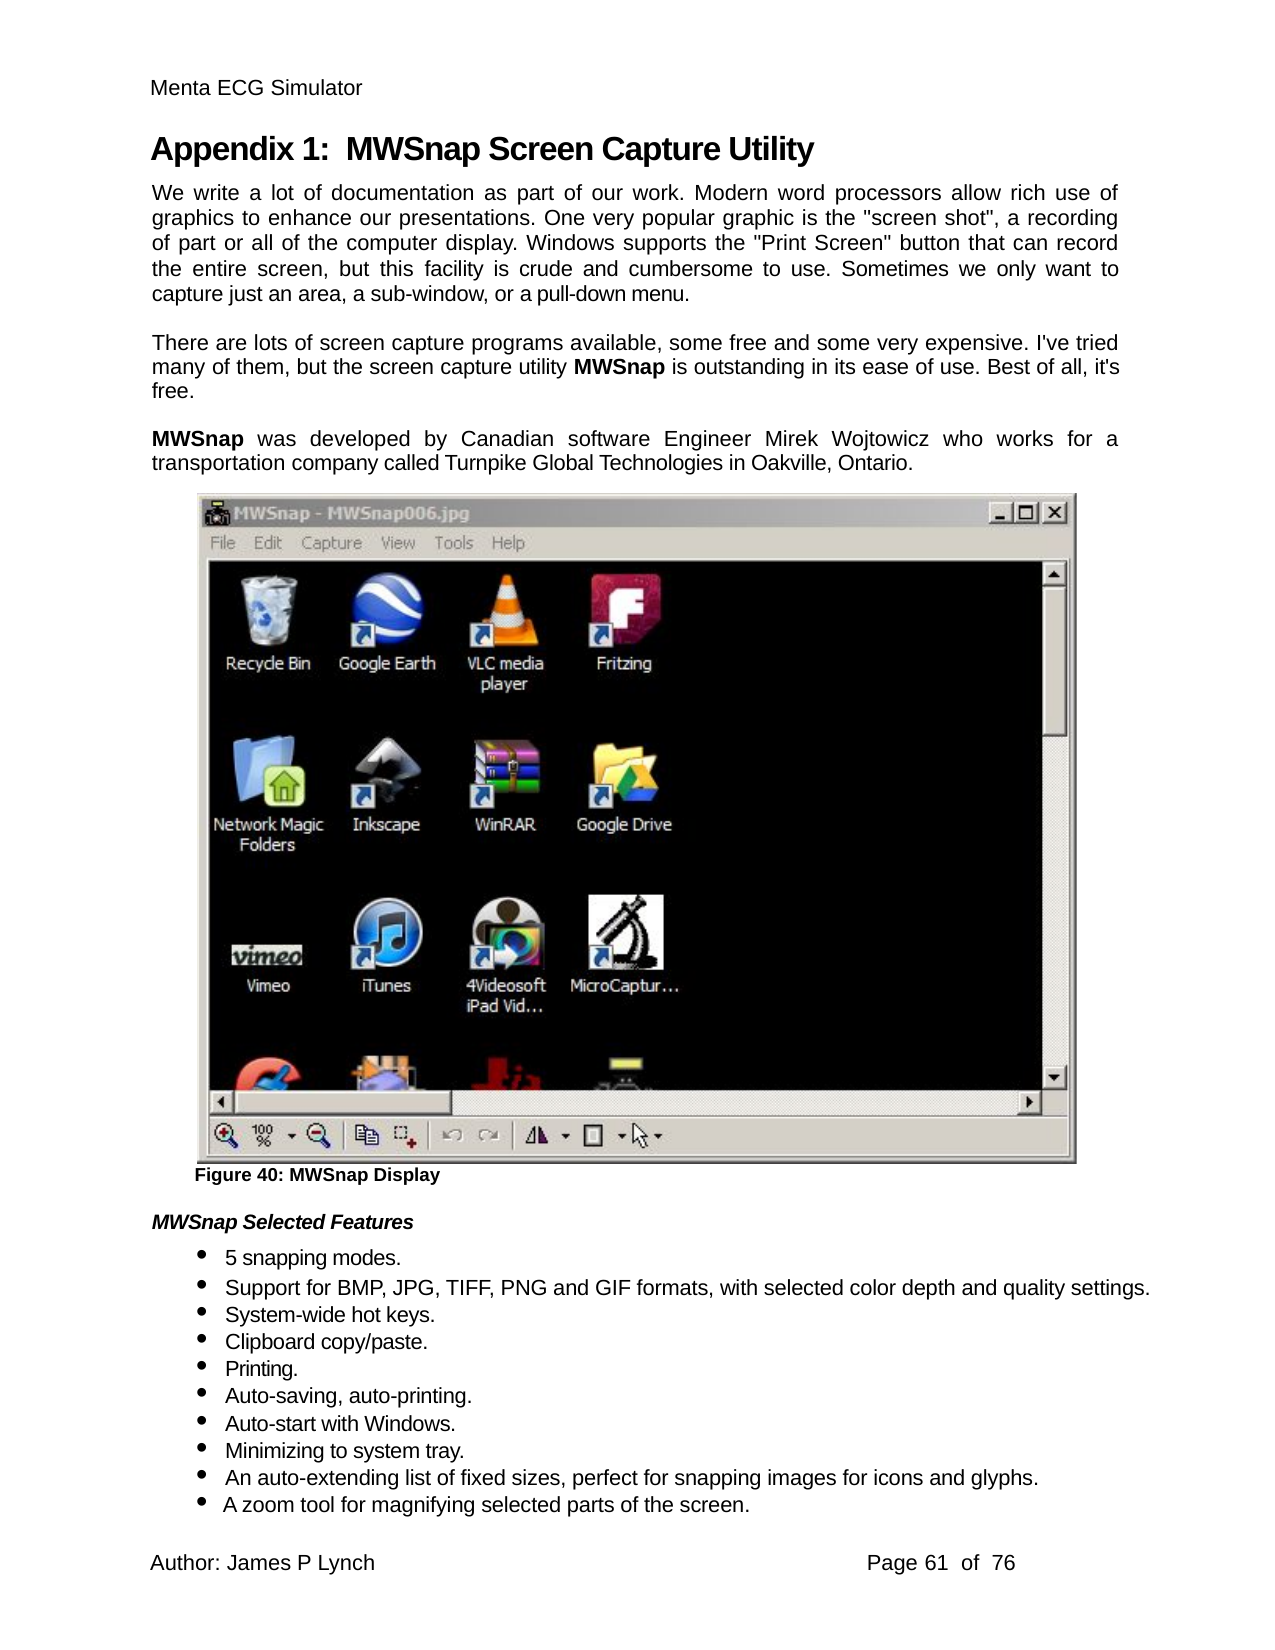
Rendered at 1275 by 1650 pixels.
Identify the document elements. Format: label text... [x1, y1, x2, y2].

text We write a lot of documentation as part of our work. Modern word processors allow rich use of graphics to enhance our presentations. One very popular graphic is the "screen shot", a recording of part or all of the computer display. Windows supports the "Print Screen" button that can record the entire screen, but this facility is crude and cumbersome to use. Sometimes we only want to capture just an area, a sub-window, or a pull-down menu. [152, 180, 1120, 306]
text • Printing. [196, 1355, 324, 1382]
text • Support for BMP, JPG, TIFF, PNG and GIF formats, with selected color depth and quality settings. [196, 1273, 1170, 1301]
text MWSnap Selected Features [152, 1211, 431, 1234]
text There are lots of screen capture programs available, some free and some very expensive. I've tried many of them, but the screen capture utility MWSnap is outstanding in its ease of use. Best of all, it's free. [152, 332, 1120, 403]
text • Minimizing to system tray. [196, 1436, 477, 1464]
text • An auto-extending list of fixed sizes, perfect for snapping images for icons and glyphs. [196, 1464, 1130, 1491]
text • System-wide hot keys. [196, 1301, 449, 1328]
text Appendix 1: MWSnap Screen Capture Utility [150, 130, 1124, 168]
text • 5 snapping modes. [196, 1234, 418, 1273]
picture [197, 493, 1077, 1164]
text • Auto-start with Windows. [196, 1409, 469, 1436]
text • Auto-saving, auto-printing. [196, 1382, 482, 1409]
text Figure 40: MWSnap Display [194, 1164, 1079, 1185]
text • A zoom tool for magnifying selected parts of the screen. [187, 1491, 1148, 1518]
text MWSnap was developed by Canadian software Engineer Mirek Wojtowicz who works for a transportation company called Turnpike Global Technologies in Oakville, Ontario. [152, 427, 1120, 475]
text • Clipboard copy/paste. [196, 1328, 442, 1355]
